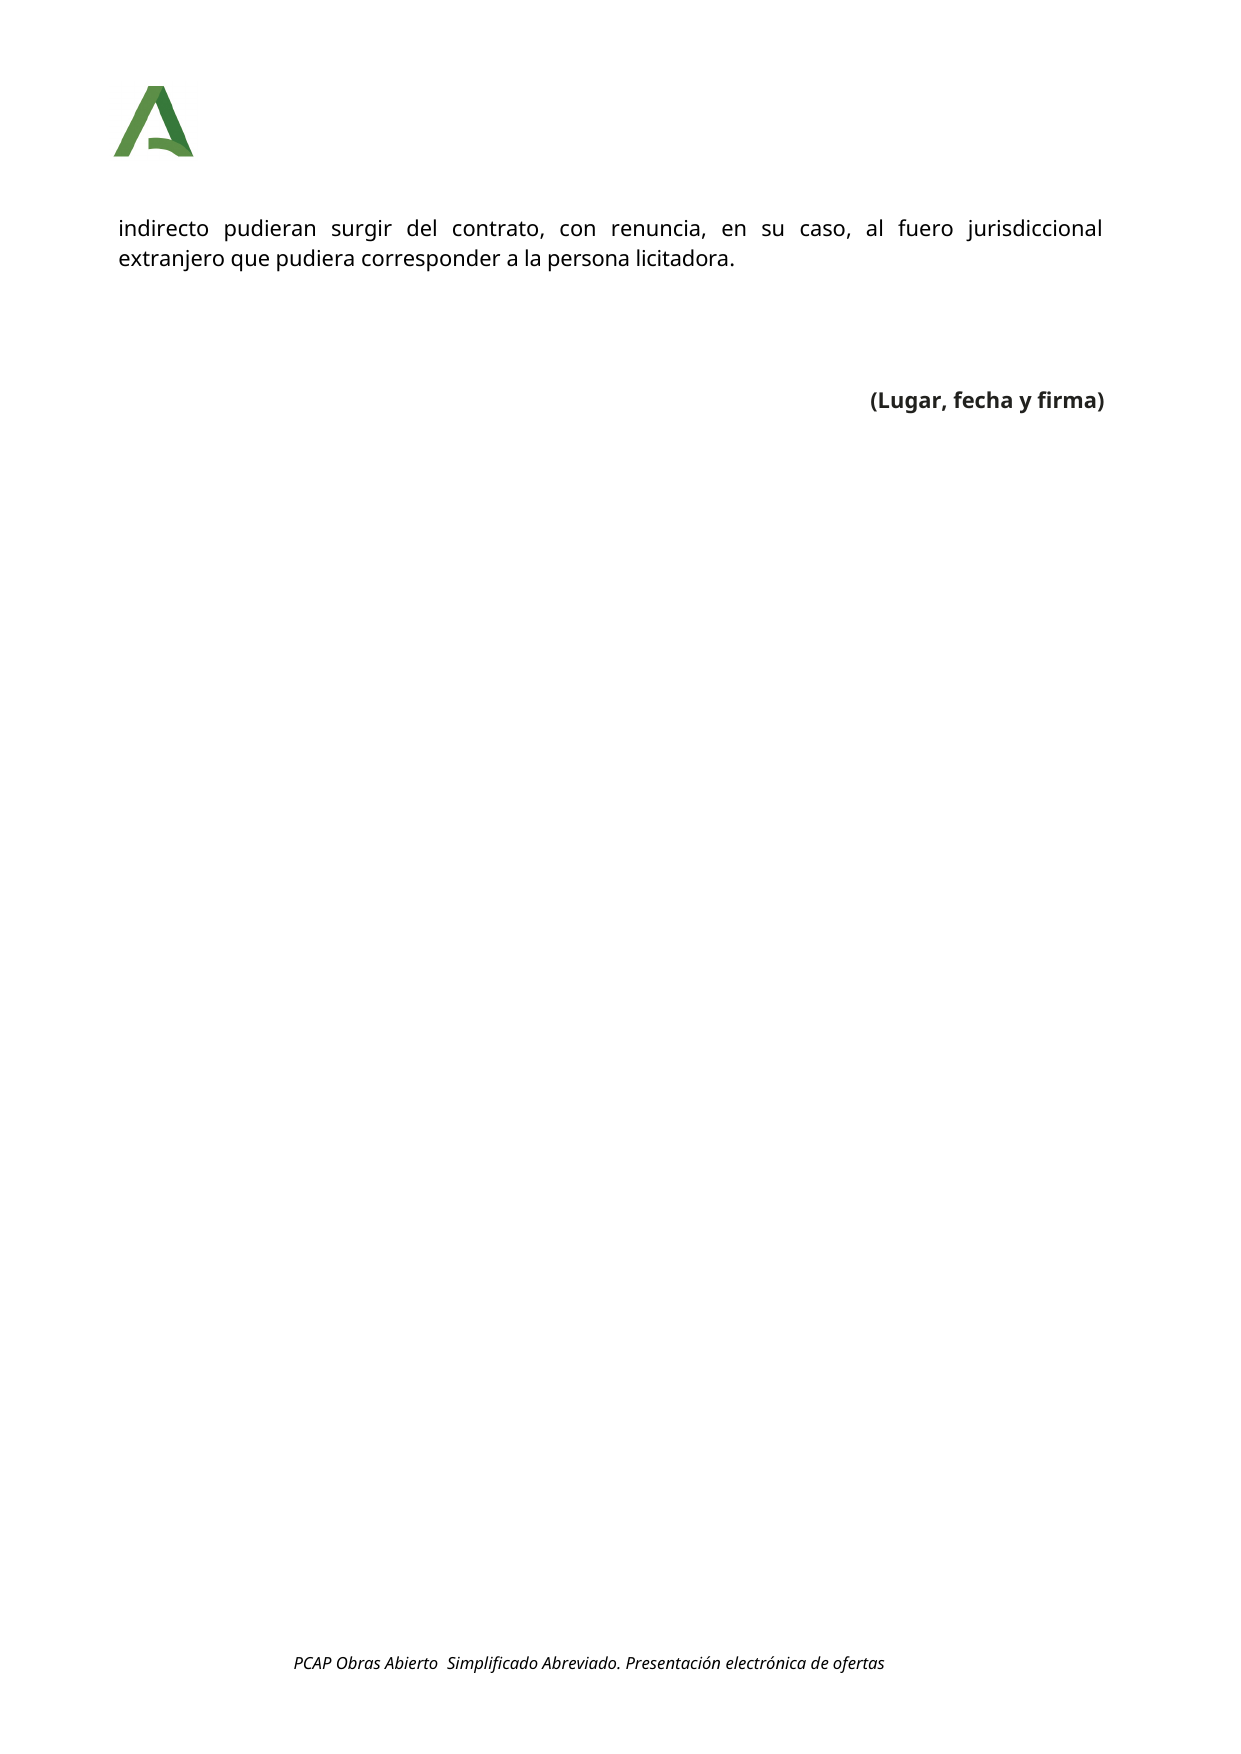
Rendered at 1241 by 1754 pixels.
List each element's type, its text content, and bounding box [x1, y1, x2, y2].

text indirecto pudieran surgir del contrato, con renuncia, en su caso, al fuero jurisdiccional extranjero que pudiera corresponder a la persona licitadora. [118, 213, 1104, 272]
text (Lugar, fecha y firma) [118, 385, 1104, 415]
picture [109, 81, 198, 161]
